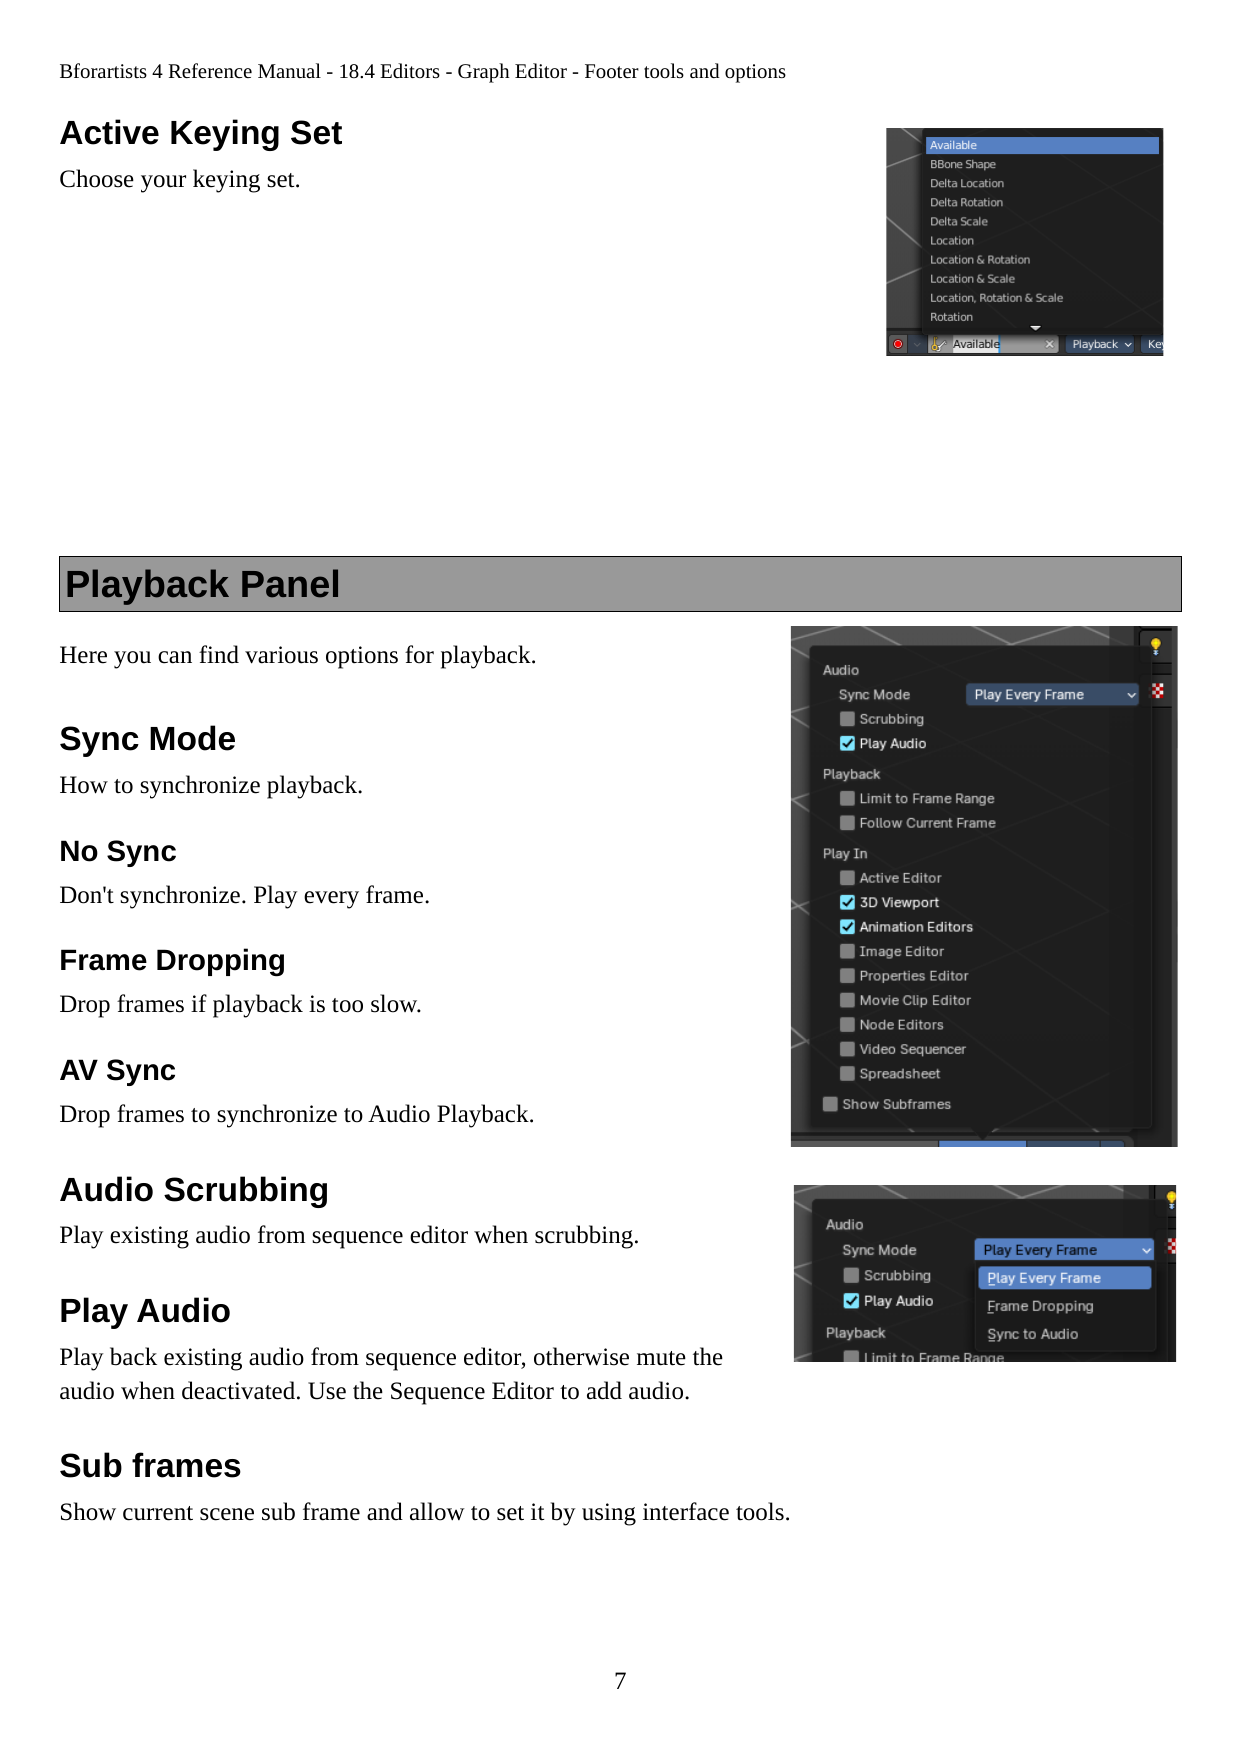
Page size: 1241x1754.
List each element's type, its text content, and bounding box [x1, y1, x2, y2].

subtitle Sync Mode [59, 719, 790, 757]
subtitle Audio Scrubbing [59, 1169, 1181, 1208]
text Choose your keying set. [59, 164, 886, 192]
picture [790, 626, 1178, 1147]
picture [886, 128, 1164, 356]
text Here you can find various options for playback. [59, 640, 790, 669]
subtitle Play Audio [59, 1290, 793, 1329]
text Drop frames to synchronize to Audio Playback. [59, 1099, 790, 1128]
subtitle Active Keying Set [59, 113, 1181, 151]
text How to synchronize playback. [59, 770, 790, 798]
text Drop frames if playback is too slow. [59, 989, 790, 1018]
subtitle Frame Dropping [59, 943, 790, 977]
subtitle Sub frames [59, 1446, 1181, 1484]
subtitle AV Sync [59, 1053, 790, 1087]
table_header Playback Panel [60, 557, 1181, 611]
subtitle No Sync [59, 833, 790, 867]
text Play existing audio from sequence editor when scrubbing. [59, 1221, 793, 1249]
text Play back existing audio from sequence editor, otherwise mute the audio when deactivated. Use the Sequence Editor to add audio. [59, 1342, 1181, 1405]
picture [793, 1185, 1177, 1362]
text [1164, 164, 1181, 192]
text Show current scene sub frame and allow to set it by using interface tools. [59, 1497, 1181, 1526]
text Don't synchronize. Play every frame. [59, 880, 790, 908]
